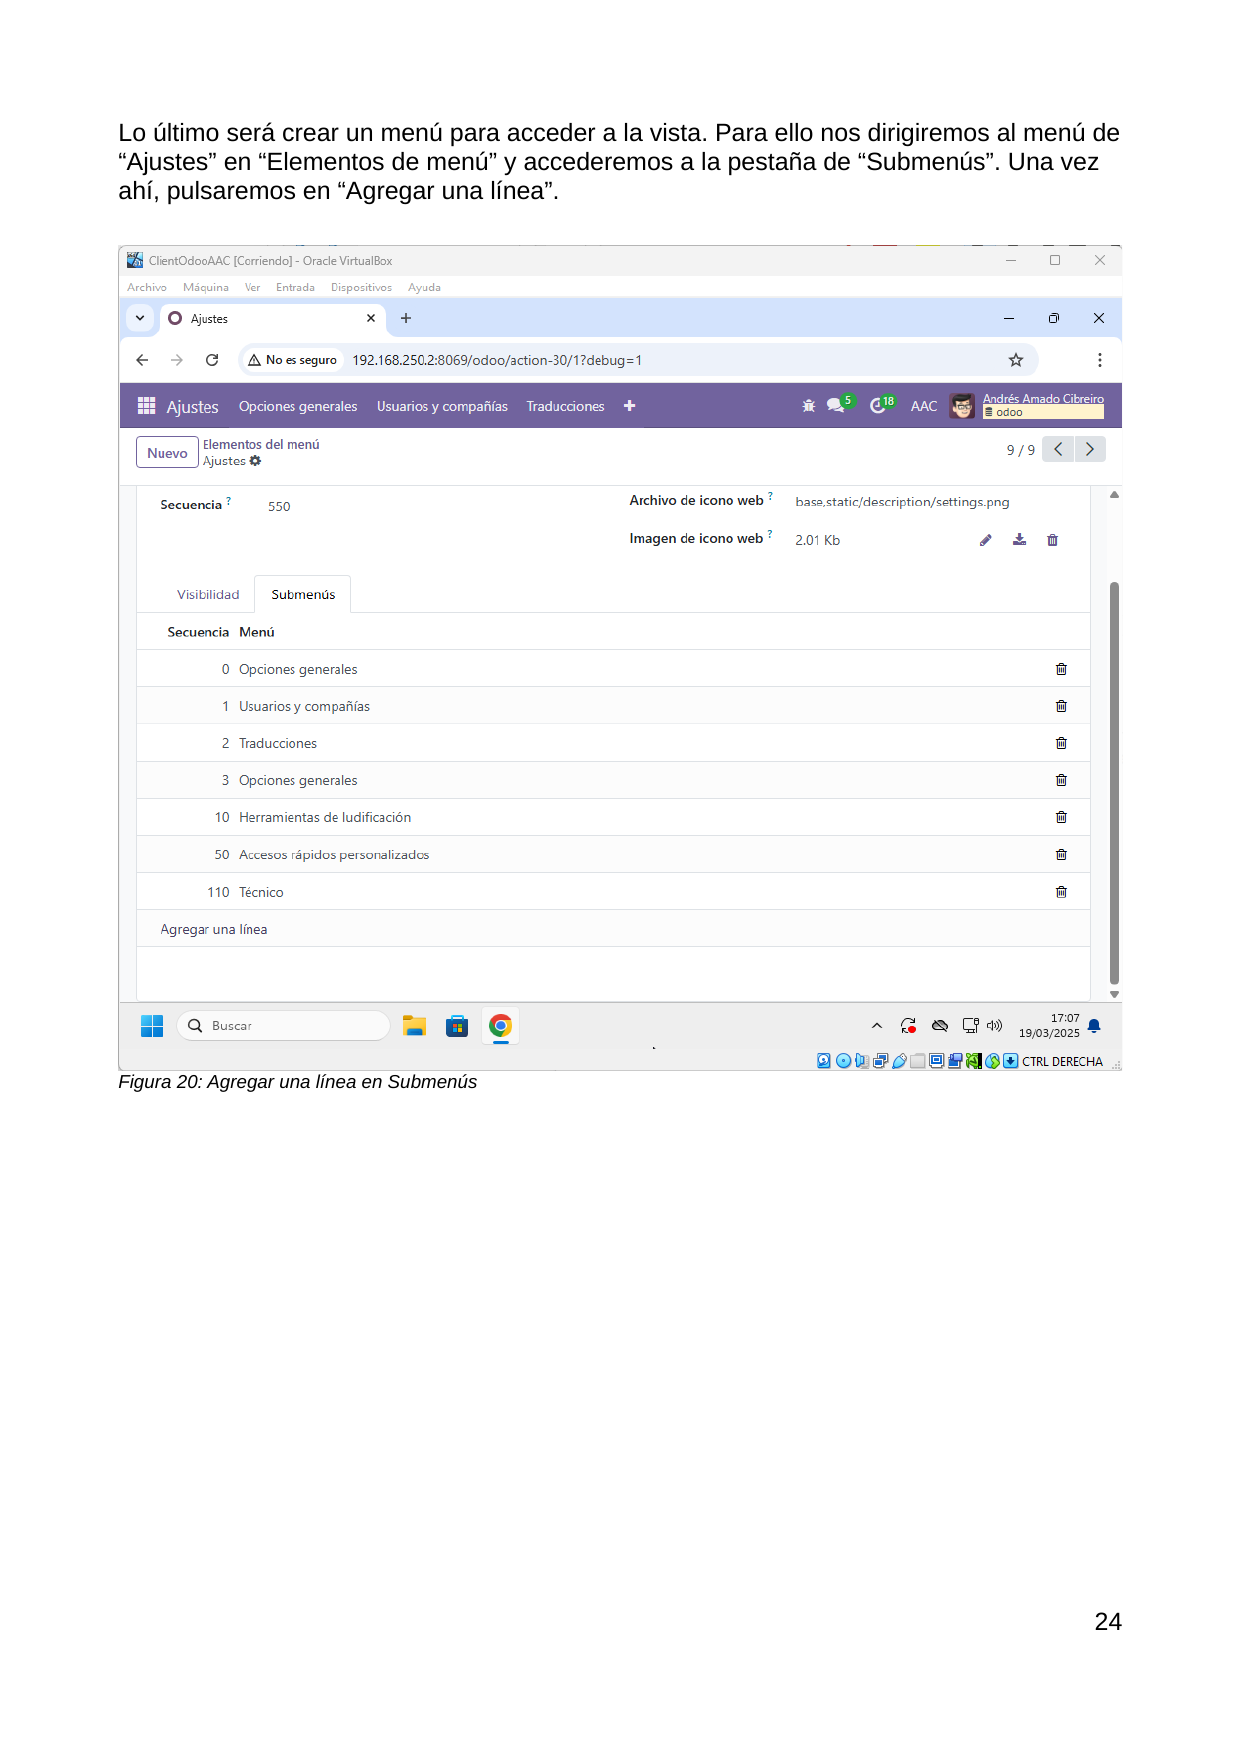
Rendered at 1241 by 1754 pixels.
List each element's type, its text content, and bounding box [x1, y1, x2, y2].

text Figura 20: Agregar una línea en Submenús [118, 1071, 1122, 1092]
text “Ajustes” en “Elementos de menú” y accederemos a la pestaña de “Submenús”. Una vez [118, 147, 1122, 176]
text ahí, pulsaremos en “Agregar una línea”. [118, 176, 1122, 204]
picture [118, 245, 1123, 1071]
text Lo último será crear un menú para acceder a la vista. Para ello nos dirigiremos al menú de [118, 118, 1122, 147]
